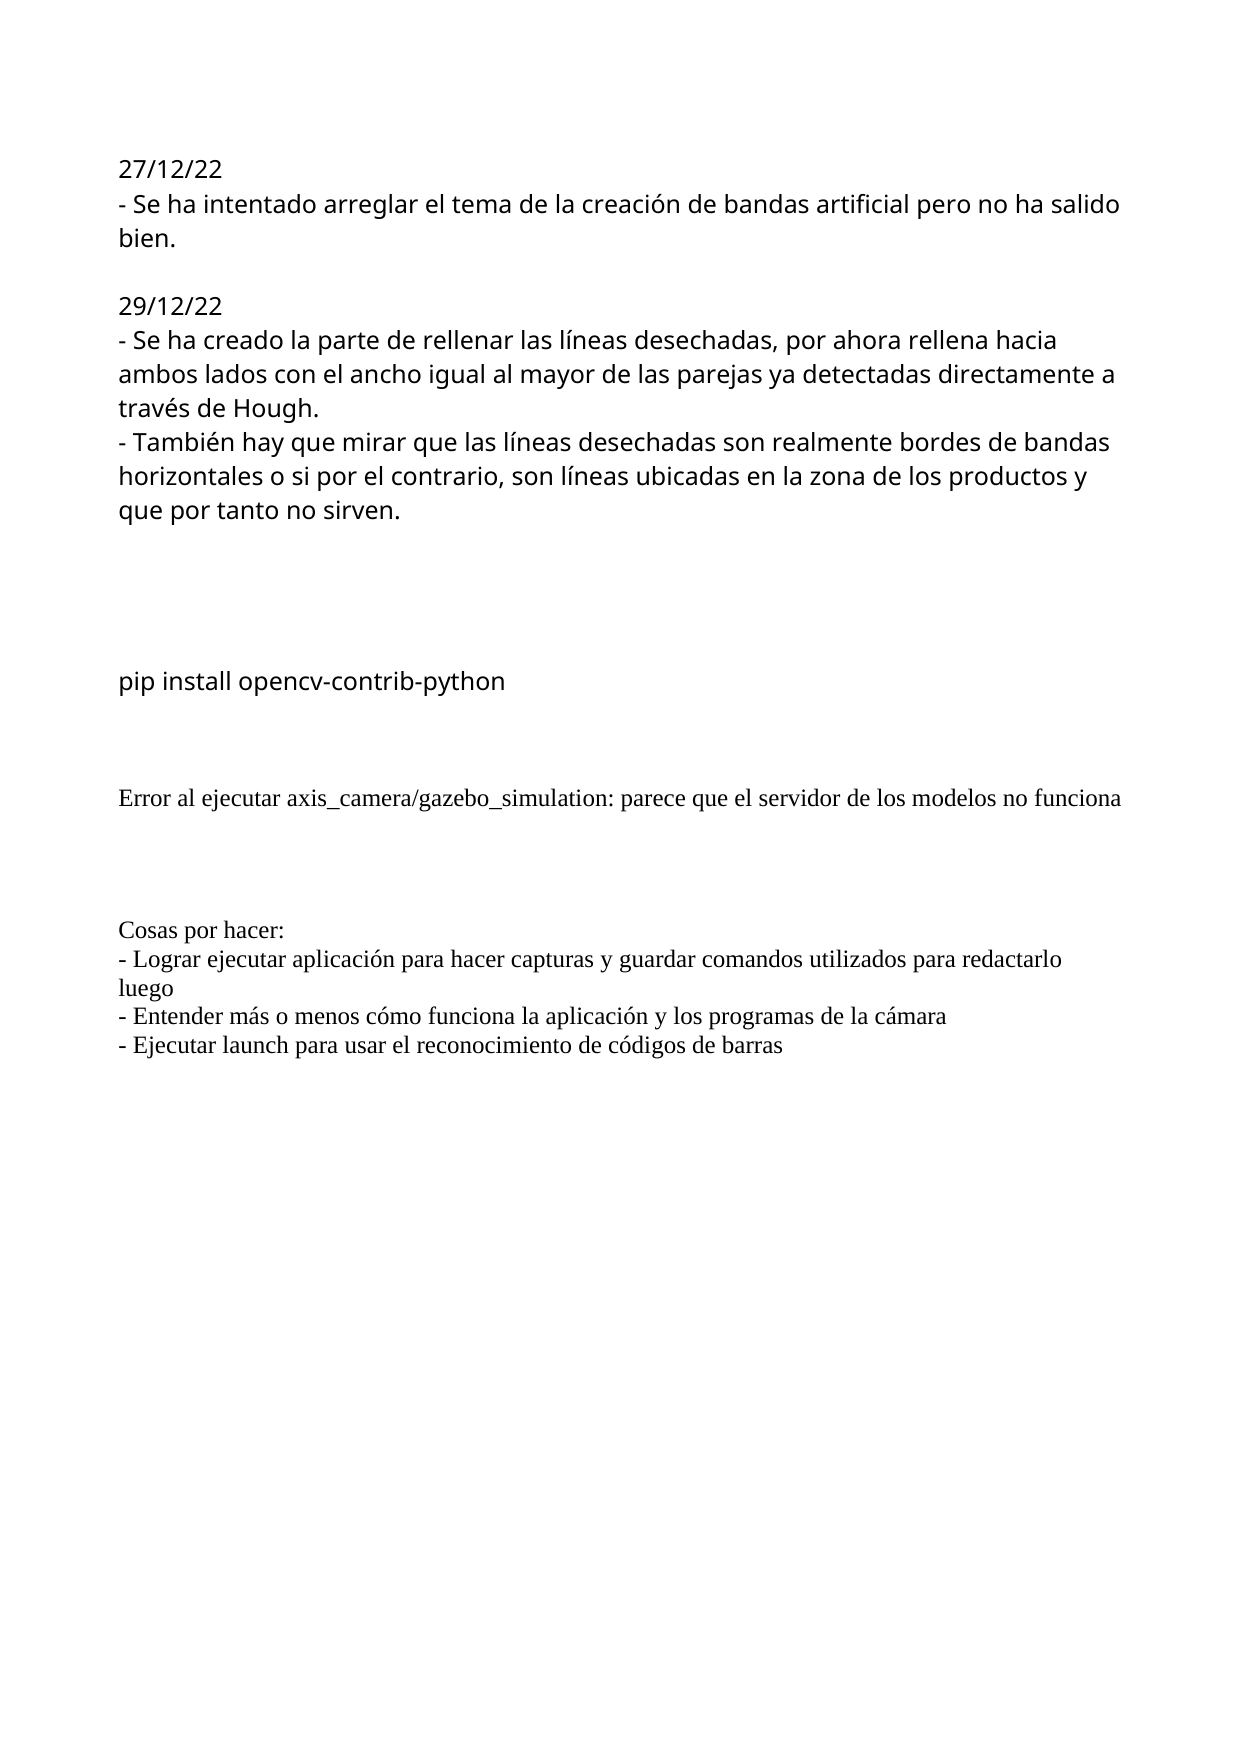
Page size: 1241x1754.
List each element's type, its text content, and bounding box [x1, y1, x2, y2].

text Cosas por hacer: [118, 915, 1122, 944]
text - Se ha intentado arreglar el tema de la creación de bandas artificial pero no ha salido bien. [118, 186, 1122, 254]
text - También hay que mirar que las líneas desechadas son realmente bordes de bandas horizontales o si por el contrario, son líneas ubicadas en la zona de los productos y que por tanto no sirven. [118, 425, 1122, 527]
text pip install opencv-contrib-python [118, 663, 1122, 697]
text - Ejecutar launch para usar el reconocimiento de códigos de barras [118, 1030, 1122, 1059]
text 27/12/22 [118, 152, 1122, 186]
text 29/12/22 [118, 288, 1122, 322]
list Error al ejecutar axis_camera/gazebo_simulation: parece que el servidor de los modelos no funciona [118, 783, 1122, 812]
text - Lograr ejecutar aplicación para hacer capturas y guardar comandos utilizados para redactarlo luego [118, 944, 1122, 1001]
text - Entender más o menos cómo funciona la aplicación y los programas de la cámara [118, 1001, 1122, 1030]
text - Se ha creado la parte de rellenar las líneas desechadas, por ahora rellena hacia ambos lados con el ancho igual al mayor de las parejas ya detectadas directamente a través de Hough. [118, 322, 1122, 425]
